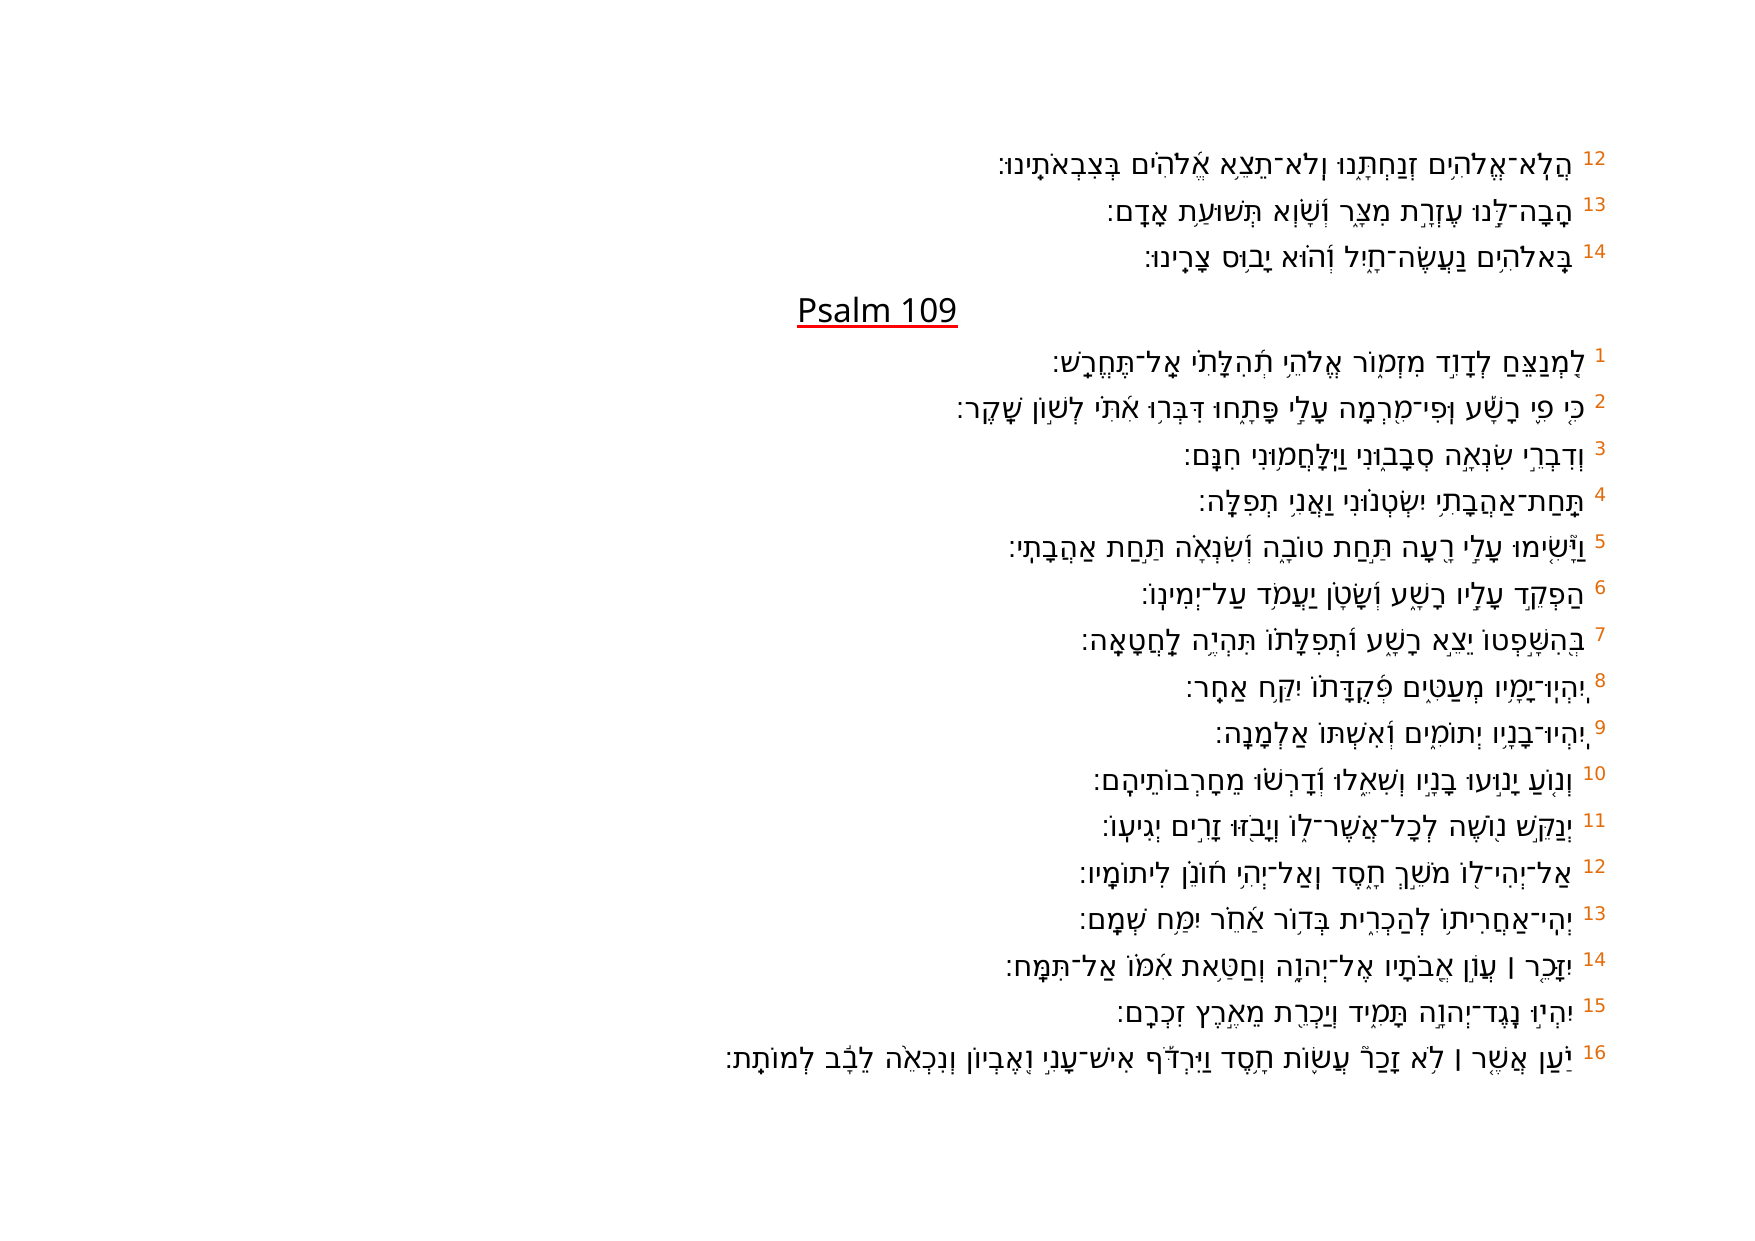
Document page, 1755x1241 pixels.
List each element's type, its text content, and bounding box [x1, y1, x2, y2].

text 6 הַפְקֵ֣ד עָלָ֣יו רָשָׁ֑ע וְ֝שָׂטָ֗ן יַעֲמֹ֥ד עַל־יְמִינֽוֹ׃ ‬‬‬‬ [148, 577, 1606, 611]
text 14 יִזָּכֵ֤ר ׀ עֲוֺ֣ן אֲ֭בֹתָיו אֶל־יְהוָ֑ה וְחַטַּ֥את אִ֝מּ֗וֹ אַל־תִּמָּֽח׃ ‬‬‬‬ [148, 949, 1606, 983]
text 12 הֲלֹֽא־אֱלֹהִ֥ים זְנַחְתָּ֑נוּ וְֽלֹא־תֵצֵ֥א אֱ֝לֹהִ֗ים בְּצִבְאֹתֵֽינוּ׃ ‬‬‬‬ [148, 148, 1606, 182]
text 11 יְנַקֵּ֣שׁ נ֭וֹשֶׁה לְכָל־אֲשֶׁר־ל֑וֹ וְיָבֹ֖זּוּ זָרִ֣ים יְגִיעֽוֹ׃ ‬‬‬‬ [148, 809, 1606, 843]
text 1 לַ֭מְנַצֵּחַ לְדָוִ֣ד מִזְמ֑וֹר אֱלֹהֵ֥י תְ֝הִלָּתִ֗י אַֽל־תֶּחֱרַֽשׁ׃ [148, 345, 1606, 379]
text 12 אַל־יְהִי־ל֭וֹ מֹשֵׁ֣ךְ חָ֑סֶד וְֽאַל־יְהִ֥י ח֝וֹנֵ֗ן לִיתוֹמָֽיו׃ ‬‬‬‬ [148, 856, 1606, 890]
text 9 יִֽהְיוּ־בָנָ֥יו יְתוֹמִ֑ים וְ֝אִשְׁתּוֹ אַלְמָנָֽה׃ ‬‬‬‬ [148, 717, 1606, 751]
text 7 בְּ֭הִשָּׁ֣פְטוֹ יֵצֵ֣א רָשָׁ֑ע ו֝תְפִלָּת֗וֹ תִּהְיֶ֥ה לַֽחֲטָאָֽה׃ ‬‬‬‬ [148, 624, 1606, 658]
text 15 יִהְי֣וּ נֶֽגֶד־יְהוָ֣ה תָּמִ֑יד וְיַכְרֵ֖ת מֵאֶ֣רֶץ זִכְרָֽם׃ ‬‬‬‬ [148, 995, 1606, 1029]
text 4 תַּֽחַת־אַהֲבָתִ֥י יִשְׂטְנ֗וּנִי וַאֲנִ֥י תְפִלָּֽה׃ ‬‬‬‬ [148, 484, 1606, 518]
text 16 יַ֗עַן אֲשֶׁ֤ר ׀ לֹ֥א זָכַר֮ עֲשׂ֢וֹת חָ֥סֶד וַיִּרְדֹּ֡ף אִישׁ־עָנִ֣י וְ֭אֶבְיוֹן וְנִכְאֵ֨ה לֵבָ֬ב לְמוֹתֵֽת׃ ‬‬‬‬ [148, 1042, 1606, 1076]
text 13 יְהִֽי־אַחֲרִית֥וֹ לְהַכְרִ֑ית בְּד֥וֹר אַ֝חֵ֗ר יִמַּ֥ח שְׁמָֽם׃ ‬‬‬‬ [148, 902, 1606, 936]
text 14 בֵּֽאלֹהִ֥ים נַעֲשֶׂה־חָ֑יִל וְ֝ה֗וּא יָב֥וּס צָרֵֽינוּ׃ ‬‬‬‬ [148, 241, 1606, 274]
text 8 יִֽהְיֽוּ־יָמָ֥יו מְעַטִּ֑ים פְּ֝קֻדָּת֗וֹ יִקַּ֥ח אַחֵֽר׃ ‬‬‬‬ [148, 670, 1606, 704]
text 13 הָֽבָה־לָּ֣נוּ עֶזְרָ֣ת מִצָּ֑ר וְ֝שָׁ֗וְא תְּשׁוּעַ֥ת אָדָֽם׃ ‬‬‬‬ [148, 194, 1606, 228]
text 2 כִּ֤י פִ֪י רָשָׁ֡ע וּֽפִי־מִ֭רְמָה עָלַ֣י פָּתָ֑חוּ דִּבְּר֥וּ אִ֝תִּ֗י לְשׁ֣וֹן שָֽׁקֶר׃ ‬‬‬‬ [148, 391, 1606, 425]
text Psalm 109 [148, 287, 1606, 332]
text 3 וְדִבְרֵ֣י שִׂנְאָ֣ה סְבָב֑וּנִי וַיִּֽלָּחֲמ֥וּנִי חִנָּֽם׃ ‬‬‬‬ [148, 438, 1606, 472]
text 10 וְנ֤וֹעַ יָנ֣וּעוּ בָנָ֣יו וְשִׁאֵ֑לוּ וְ֝דָרְשׁ֗וּ מֵחָרְבוֹתֵיהֶֽם׃ ‬‬‬‬ [148, 763, 1606, 797]
text 5 וַיָּ֘שִׂ֤ימוּ עָלַ֣י רָ֭עָה תַּ֣חַת טוֹבָ֑ה וְ֝שִׂנְאָ֗ה תַּ֣חַת אַהֲבָתִֽי׃ ‬‬‬‬ [148, 531, 1606, 565]
